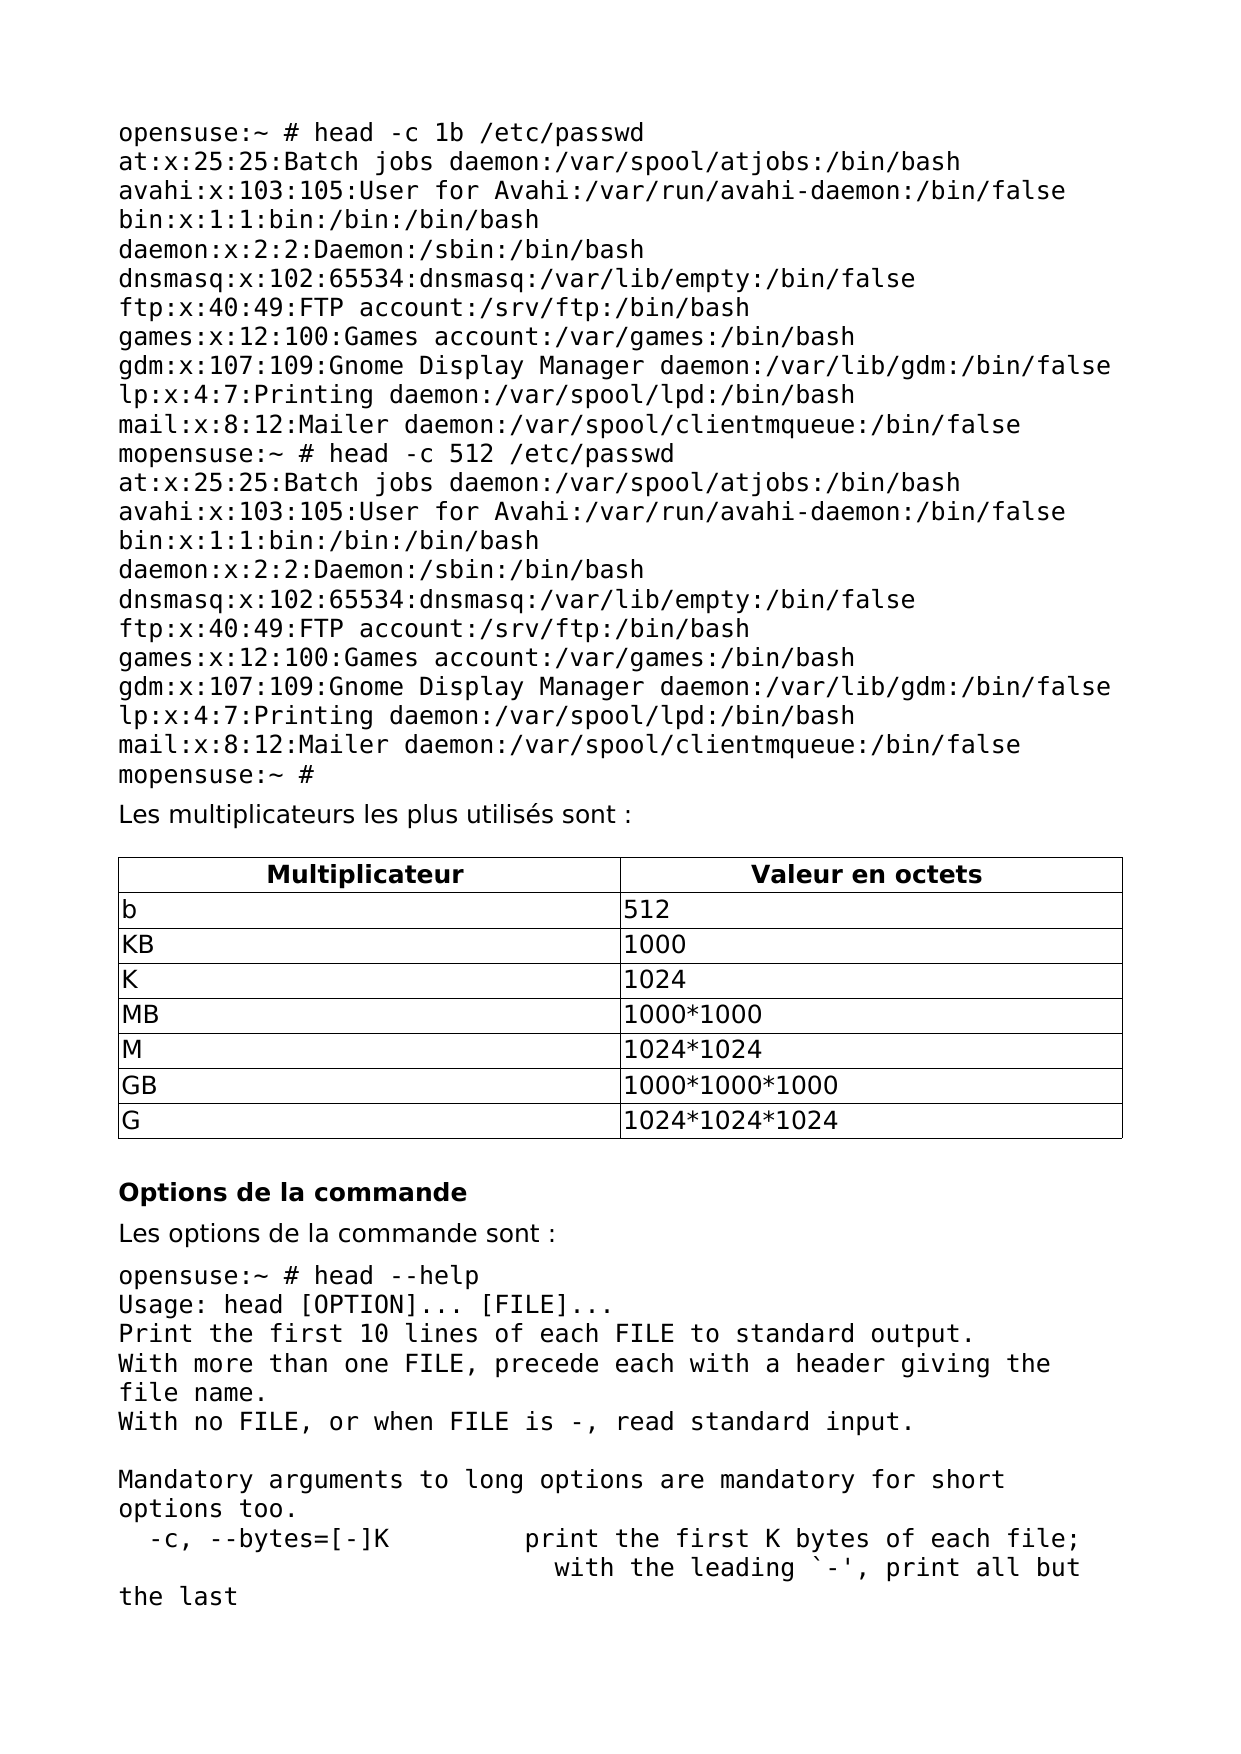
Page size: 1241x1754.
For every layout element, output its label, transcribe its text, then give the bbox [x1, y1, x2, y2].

table_header Valeur en octets [621, 858, 1122, 892]
table_cell KB [119, 929, 620, 962]
table_cell K [119, 964, 620, 998]
table_cell MB [119, 999, 620, 1033]
table_cell 512 [621, 893, 1122, 927]
table_cell GB [119, 1069, 620, 1103]
subtitle Options de la commande [118, 1178, 1122, 1207]
text Les multiplicateurs les plus utilisés sont : [118, 801, 1122, 830]
table_cell M [119, 1034, 620, 1068]
text opensuse:~ # head -c 1b /etc/passwd at:x:25:25:Batch jobs daemon:/var/spool/atjobs:/bin/bash avahi:x:103:105:User for Avahi:/var/run/avahi-daemon:/bin/false bin:x:1:1:bin:/bin:/bin/bash daemon:x:2:2:Daemon:/sbin:/bin/bash dnsmasq:x:102:65534:dnsmasq:/var/lib/empty:/bin/false ftp:x:40:49:FTP account:/srv/ftp:/bin/bash games:x:12:100:Games account:/var/games:/bin/bash gdm:x:107:109:Gnome Display Manager daemon:/var/lib/gdm:/bin/false lp:x:4:7:Printing daemon:/var/spool/lpd:/bin/bash mail:x:8:12:Mailer daemon:/var/spool/clientmqueue:/bin/false mopensuse:~ # head -c 512 /etc/passwd at:x:25:25:Batch jobs daemon:/var/spool/atjobs:/bin/bash avahi:x:103:105:User for Avahi:/var/run/avahi-daemon:/bin/false bin:x:1:1:bin:/bin:/bin/bash daemon:x:2:2:Daemon:/sbin:/bin/bash dnsmasq:x:102:65534:dnsmasq:/var/lib/empty:/bin/false ftp:x:40:49:FTP account:/srv/ftp:/bin/bash games:x:12:100:Games account:/var/games:/bin/bash gdm:x:107:109:Gnome Display Manager daemon:/var/lib/gdm:/bin/false lp:x:4:7:Printing daemon:/var/spool/lpd:/bin/bash mail:x:8:12:Mailer daemon:/var/spool/clientmqueue:/bin/false mopensuse:~ # [118, 118, 1122, 789]
table_cell 1024*1024*1024 [621, 1104, 1122, 1138]
table_cell 1000*1000*1000 [621, 1069, 1122, 1103]
table_cell b [119, 893, 620, 927]
table_cell 1024*1024 [621, 1034, 1122, 1068]
table_cell 1000*1000 [621, 999, 1122, 1033]
text Les options de la commande sont : [118, 1219, 1122, 1249]
table_cell 1024 [621, 964, 1122, 998]
table_cell 1000 [621, 929, 1122, 962]
table_header Multiplicateur [119, 858, 620, 892]
text opensuse:~ # head --help Usage: head [OPTION]... [FILE]... Print the first 10 lines of each FILE to standard output. With more than one FILE, precede each with a header giving the file name. With no FILE, or when FILE is -, read standard input. Mandatory arguments to long options are mandatory for short options too. -c, --bytes=[-]K print the first K bytes of each file; with the leading `-', print all but the last [118, 1261, 1122, 1611]
table_cell G [119, 1104, 620, 1138]
